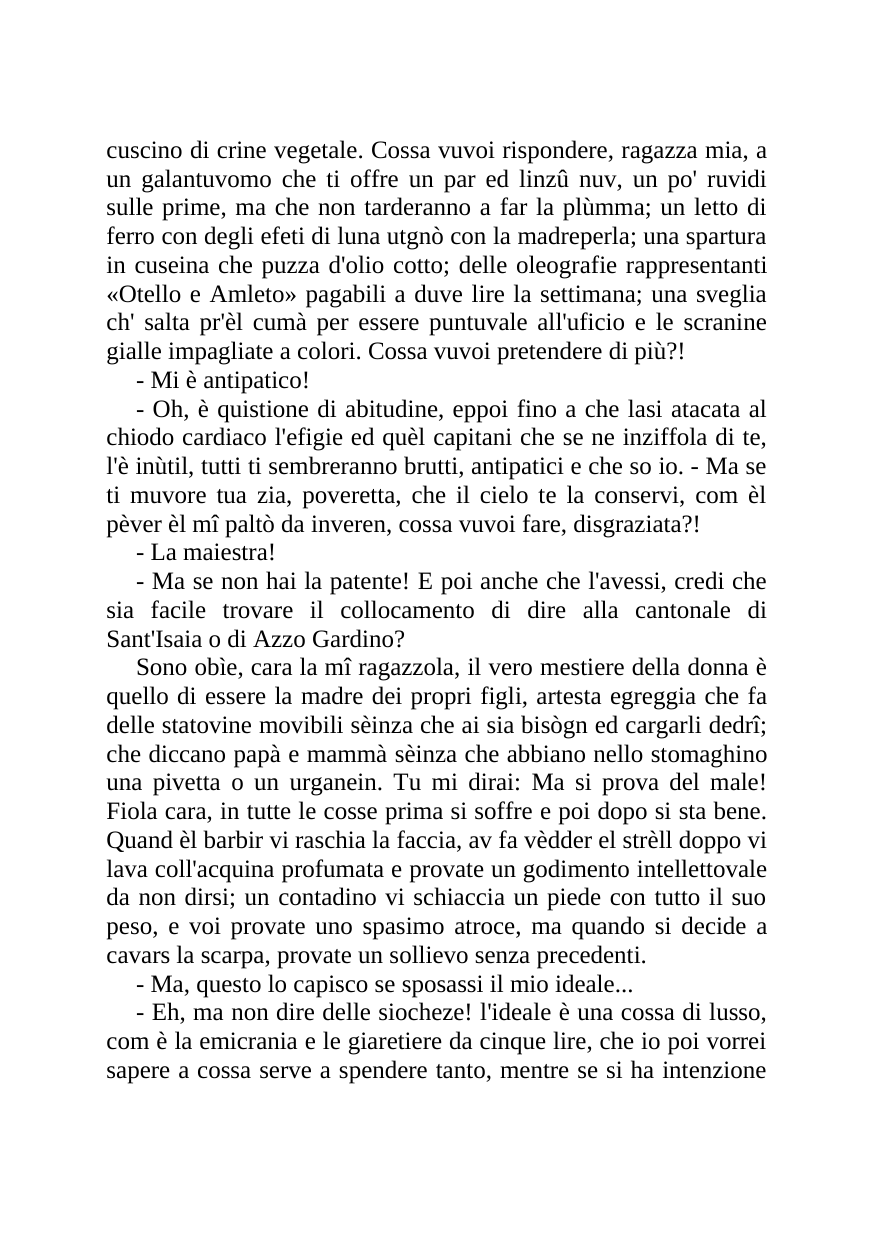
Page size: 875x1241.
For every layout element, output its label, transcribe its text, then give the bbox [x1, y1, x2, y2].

text - Ma, questo lo capisco se sposassi il mio ideale... [106, 969, 768, 997]
text cuscino di crine vegetale. Cossa vuvoi rispondere, ragazza mia, a un galantuvomo che ti offre un par ed linzû nuv, un po' ruvidi sulle prime, ma che non tarderanno a far la plùmma; un letto di ferro con degli efeti di luna utgnò con la madreperla; una spartura in cuseina che puzza d'olio cotto; delle oleografie rappresentanti «Otello e Amleto» pagabili a duve lire la settimana; una sveglia ch' salta pr'èl cumà per essere puntuvale all'uficio e le scranine gialle impagliate a colori. Cossa vuvoi pretendere di più?! [106, 135, 768, 365]
text Sono obìe, cara la mî ragazzola, il vero mestiere della donna è quello di essere la madre dei propri figli, artesta egreggia che fa delle statovine movibili sèinza che ai sia bisògn ed cargarli dedrî; che diccano papà e mammà sèinza che abbiano nello stomaghino una pivetta o un urganein. Tu mi dirai: Ma si prova del male! Fiola cara, in tutte le cosse prima si soffre e poi dopo si sta bene. Quand èl barbir vi raschia la faccia, av fa vèdder el strèll doppo vi lava coll'acquina profumata e provate un godimento intellettovale da non dirsi; un contadino vi schiaccia un piede con tutto il suo peso, e voi provate uno spasimo atroce, ma quando si decide a cavars la scarpa, provate un sollievo senza precedenti. [106, 652, 768, 969]
text - Mi è antipatico! [106, 365, 768, 394]
text - Oh, è quistione di abitudine, eppoi fino a che lasi atacata al chiodo cardiaco l'efigie ed quèl capitani che se ne inziffola di te, l'è inùtil, tutti ti sembreranno brutti, antipatici e che so io. - Ma se ti muvore tua zia, poveretta, che il cielo te la conservi, com èl pèver èl mî paltò da inveren, cossa vuvoi fare, disgraziata?! [106, 394, 768, 537]
text - Eh, ma non dire delle siocheze! l'ideale è una cossa di lusso, com è la emicrania e le giaretiere da cinque lire, che io poi vorrei sapere a cossa serve a spendere tanto, mentre se si ha intenzione [106, 997, 768, 1084]
text - La maiestra! [106, 537, 768, 566]
text - Ma se non hai la patente! E poi anche che l'avessi, credi che sia facile trovare il collocamento di dire alla cantonale di Sant'Isaia o di Azzo Gardino? [106, 566, 768, 652]
